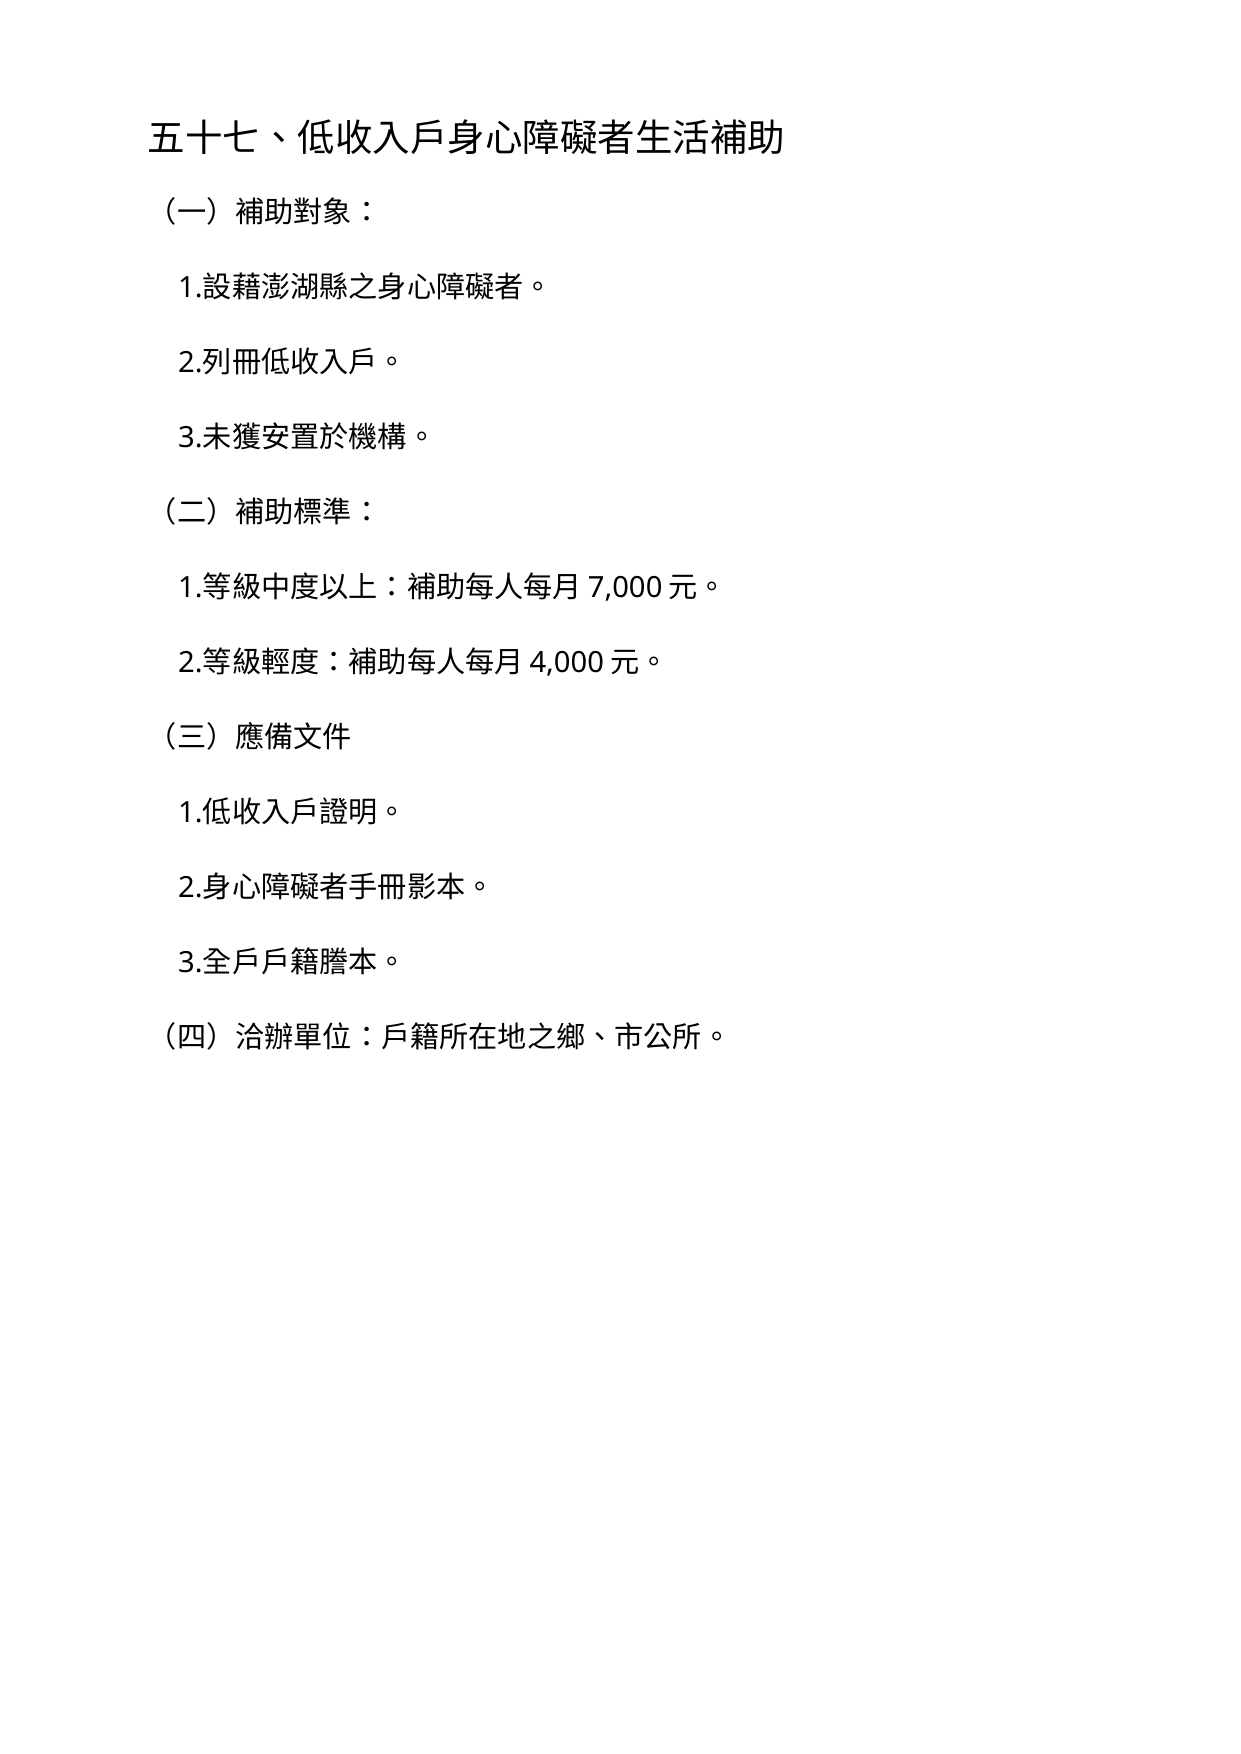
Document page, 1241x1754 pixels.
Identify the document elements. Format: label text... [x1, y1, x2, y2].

text 1.低收入戶證明。 [148, 772, 1092, 847]
text 五十七、低收入戶身心障礙者生活補助 [148, 97, 1092, 172]
text 1.設藉澎湖縣之身心障礙者。 [148, 247, 1092, 322]
text 3.全戶戶籍謄本。 [148, 922, 1092, 997]
text （一）補助對象： [148, 172, 1092, 247]
text 2.列冊低收入戶。 [148, 322, 1092, 397]
text （二）補助標準： [148, 472, 1092, 547]
text 3.未獲安置於機構。 [148, 397, 1092, 472]
text （三）應備文件 [148, 697, 1092, 772]
text 2.身心障礙者手冊影本。 [148, 847, 1092, 922]
text （四）洽辦單位：戶籍所在地之鄉、市公所。 [148, 997, 1092, 1072]
text 1.等級中度以上：補助每人每月7,000元。 [148, 547, 1092, 622]
text 2.等級輕度：補助每人每月4,000元。 [148, 622, 1092, 697]
